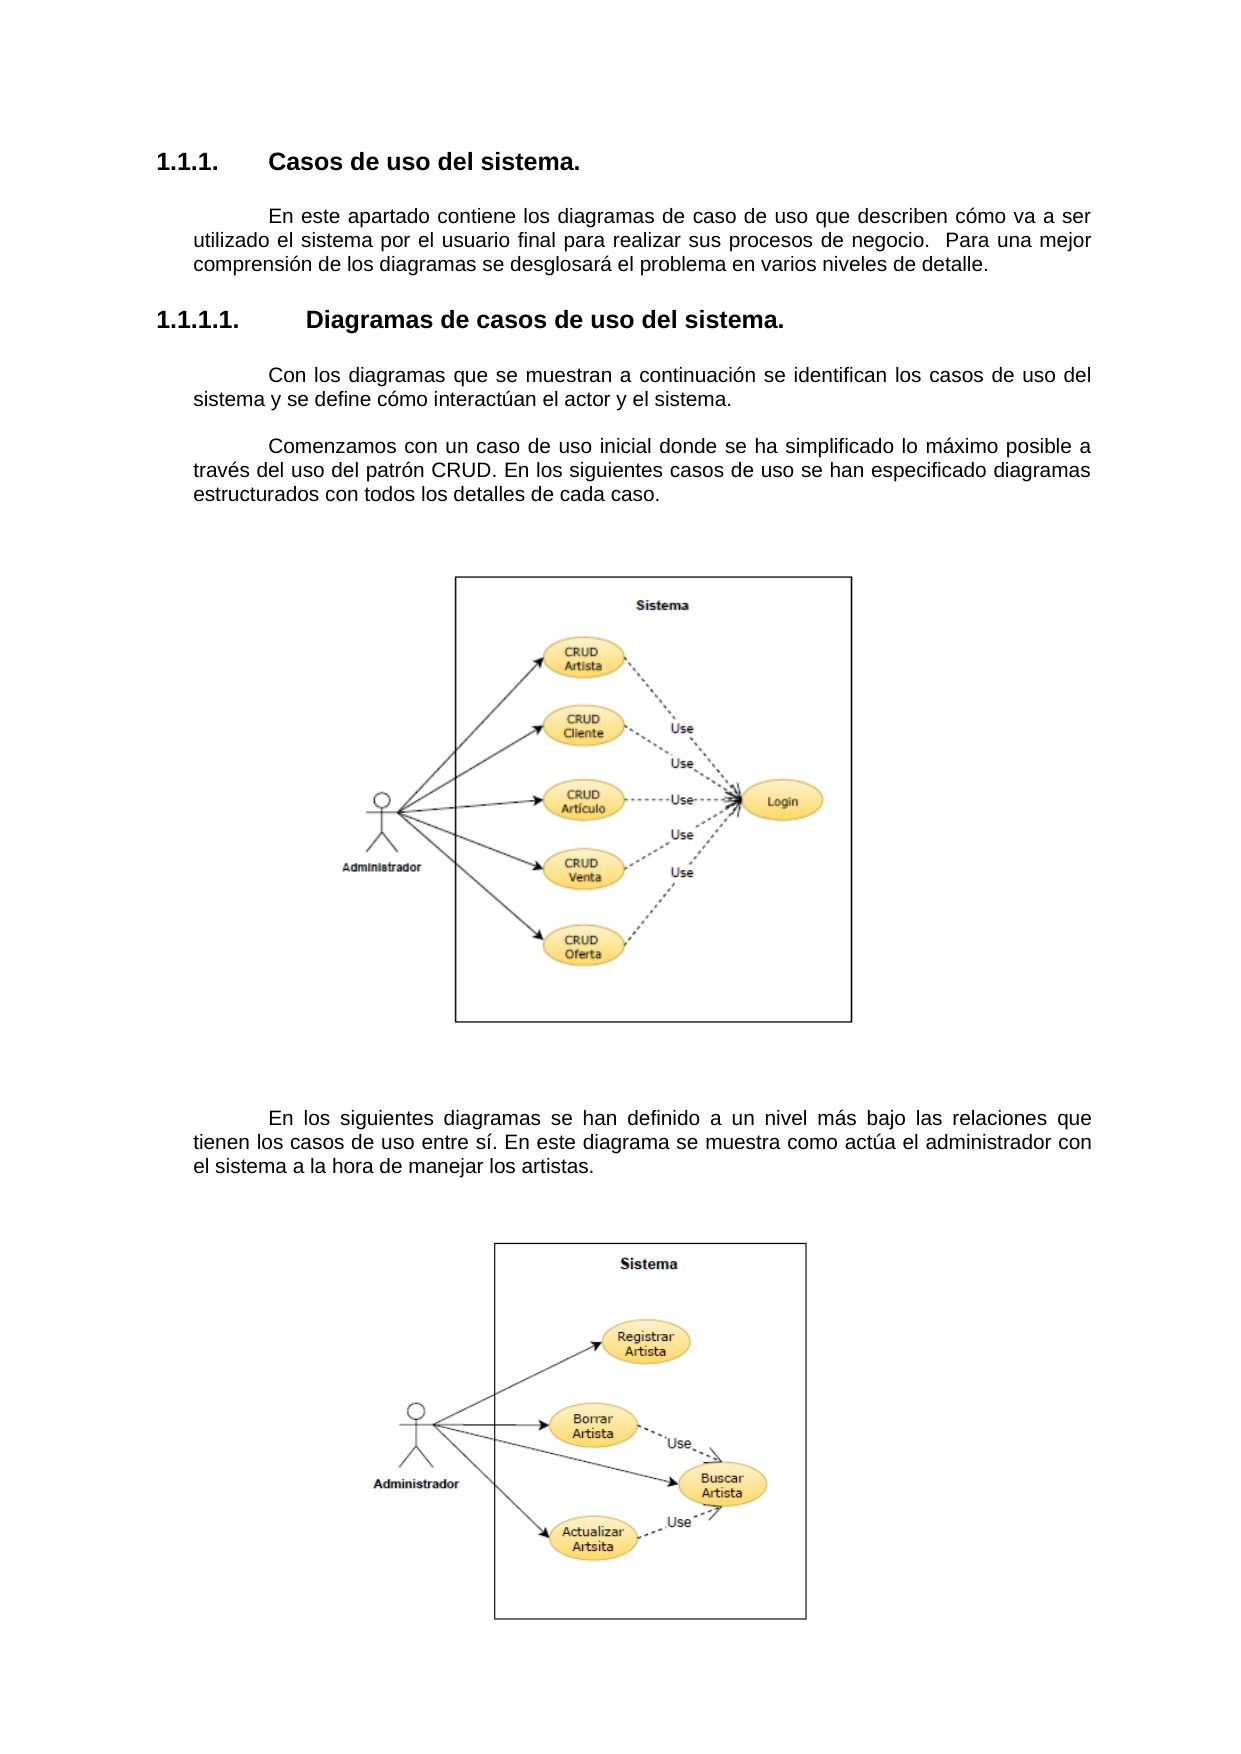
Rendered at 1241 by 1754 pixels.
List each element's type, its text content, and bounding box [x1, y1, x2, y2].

list Diagramas de casos de uso del sistema. [156, 305, 1093, 334]
text En este apartado contiene los diagramas de caso de uso que describen cómo va a ser utilizado el sistema por el usuario final para realizar sus procesos de negocio. Para una mejor comprensión de los diagramas se desglosará el problema en varios niveles de detalle. [193, 204, 1093, 276]
picture [332, 564, 872, 1034]
list Casos de uso del sistema. [156, 147, 1093, 176]
text Comenzamos con un caso de uso inicial donde se ha simplificado lo máximo posible a través del uso del patrón CRUD. En los siguientes casos de uso se han especificado diagramas estructurados con todos los detalles de cada caso. [193, 434, 1093, 506]
text Con los diagramas que se muestran a continuación se identifican los casos de uso del sistema y se define cómo interactúan el actor y el sistema. [193, 362, 1093, 410]
text En los siguientes diagramas se han definido a un nivel más bajo las relaciones que tienen los casos de uso entre sí. En este diagrama se muestra como actúa el administrador con el sistema a la hora de manejar los artistas. [193, 1106, 1093, 1177]
picture [363, 1212, 858, 1663]
